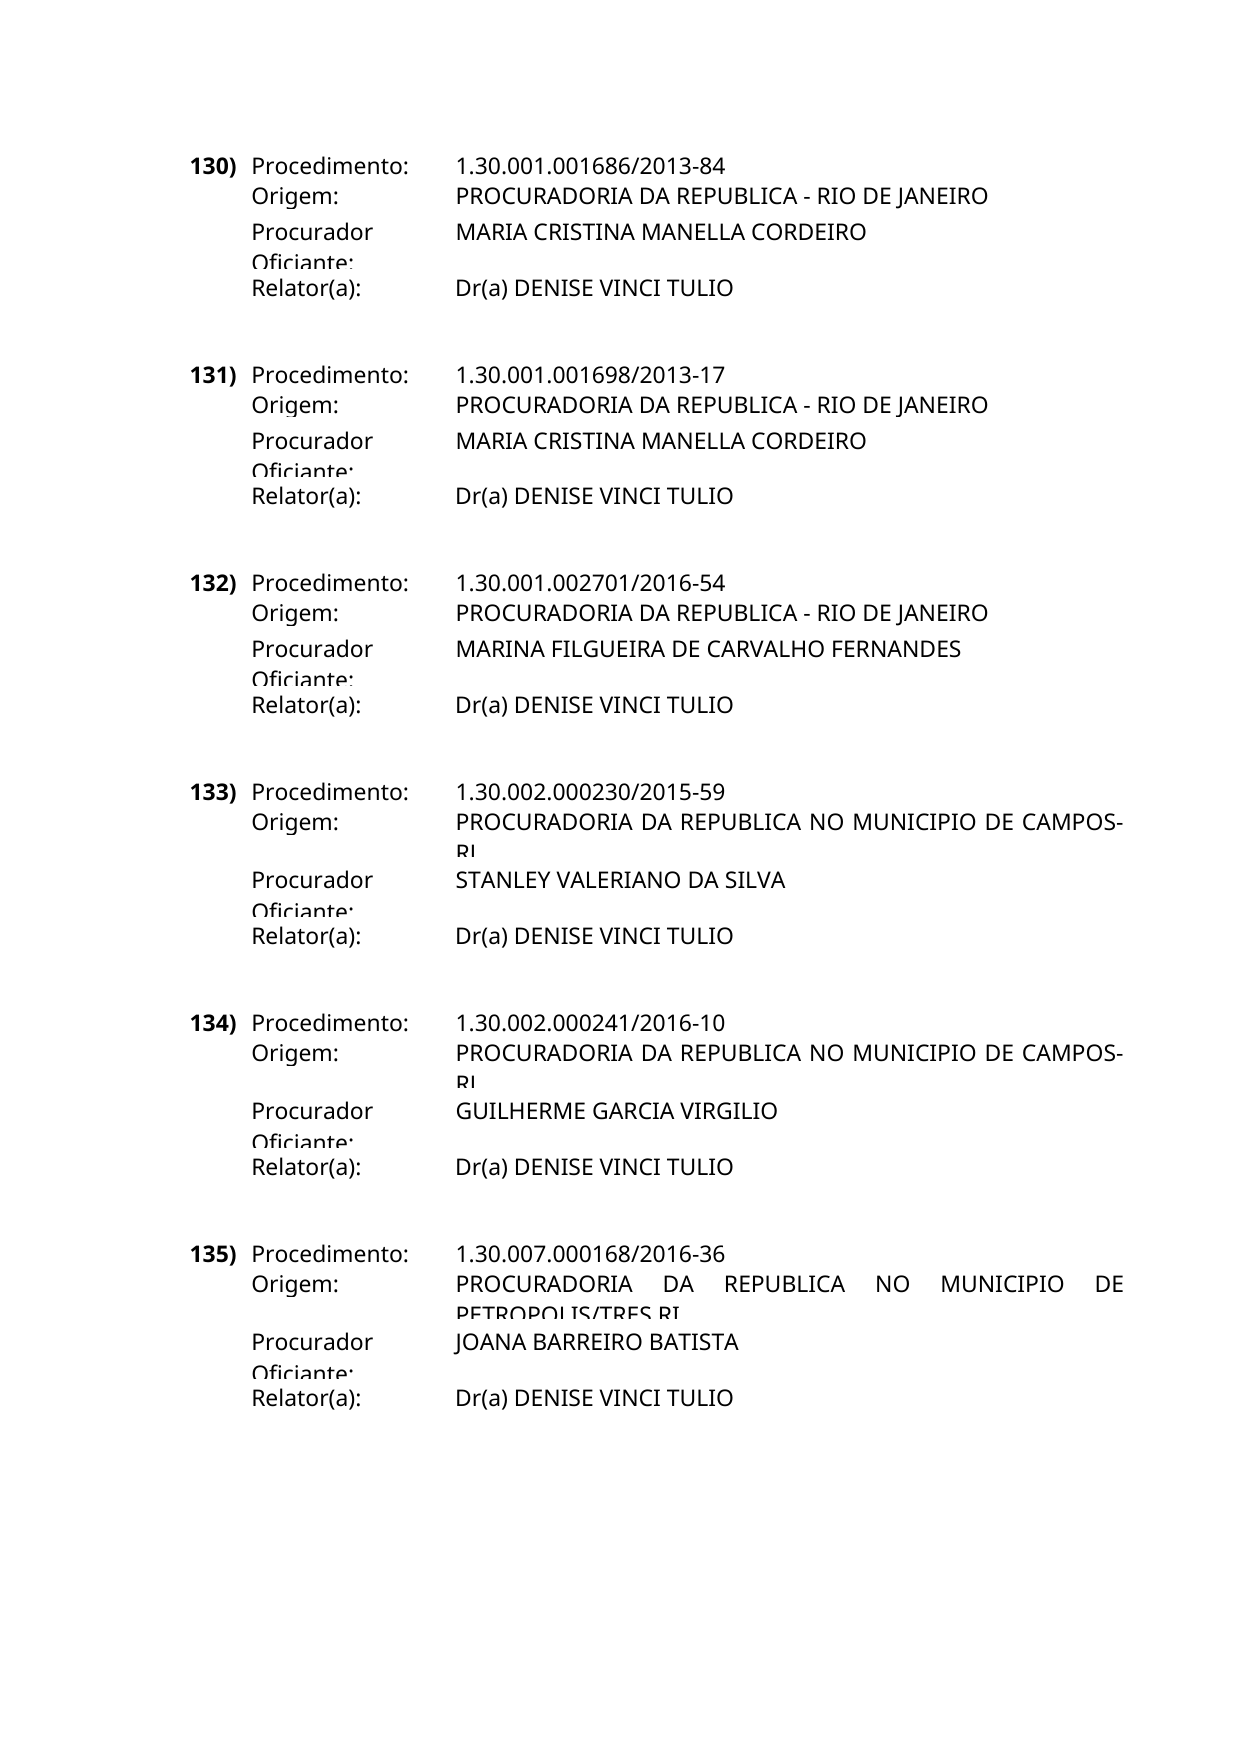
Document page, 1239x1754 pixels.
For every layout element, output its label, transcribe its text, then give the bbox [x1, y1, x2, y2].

table_cell [1125, 1151, 1239, 1181]
table_cell [1125, 480, 1239, 510]
table_cell [455, 1319, 1124, 1326]
table_cell [1125, 1065, 1239, 1088]
table_cell [0, 209, 189, 216]
table_cell [1125, 719, 1239, 776]
table_cell [189, 216, 251, 267]
table_header Relator(a): [251, 1151, 455, 1179]
table_header Dr(a) DENISE VINCI TULIO [455, 689, 1122, 717]
table_cell [189, 719, 251, 776]
table_cell [0, 180, 189, 208]
table_cell [1125, 626, 1239, 633]
table_cell [0, 776, 189, 804]
table_cell 134) [189, 1007, 251, 1035]
table_cell PROCURADORIA DA REPUBLICA - RIO DE JANEIRO [455, 389, 1124, 417]
table_header Dr(a) DENISE VINCI TULIO [455, 272, 1122, 300]
table_cell [1125, 1238, 1239, 1266]
table_cell [455, 950, 1124, 1007]
table_cell [251, 834, 455, 857]
table_cell [0, 359, 189, 387]
table_cell [251, 1296, 455, 1319]
table_cell 1.30.002.000230/2015-59 [455, 776, 1124, 804]
table_cell PROCURADORIA DA REPUBLICA - RIO DE JANEIRO [455, 597, 1124, 626]
table_header Dr(a) DENISE VINCI TULIO [455, 1151, 1122, 1179]
table_cell PROCURADORIA DA REPUBLICA - RIO DE JANEIRO [455, 180, 1124, 208]
table_cell MARINA FILGUEIRA DE CARVALHO FERNANDES [455, 633, 1124, 684]
table_cell [0, 1151, 189, 1181]
table_cell [189, 272, 251, 302]
table_header [189, 0, 251, 150]
table_cell [189, 180, 251, 208]
table_cell [189, 302, 251, 358]
table_cell [189, 209, 251, 216]
table_cell [1125, 1088, 1239, 1095]
table_cell [251, 950, 455, 1007]
table_cell [1125, 567, 1239, 596]
table_cell [251, 857, 455, 864]
table_cell [189, 1382, 251, 1412]
table_header Dr(a) DENISE VINCI TULIO [455, 480, 1122, 509]
table_cell [1125, 1382, 1239, 1412]
table_cell [189, 633, 251, 684]
table_cell 1.30.001.002701/2016-54 [455, 567, 1124, 596]
table_cell [251, 1319, 455, 1326]
table_cell [189, 689, 251, 719]
table_header [455, 0, 1124, 150]
table_cell PROCURADORIA DA REPUBLICA NO MUNICIPIO DE CAMPOS-RJ [455, 806, 1124, 857]
table_cell [251, 626, 455, 633]
table_cell [189, 1095, 251, 1146]
table_cell Procedimento: [251, 359, 455, 387]
table_cell Origem: [251, 389, 455, 417]
table_header [251, 0, 455, 150]
table_cell 1.30.007.000168/2016-36 [455, 1238, 1124, 1266]
table_cell Origem: [251, 597, 455, 626]
table_cell 132) [189, 567, 251, 596]
table_cell [0, 633, 189, 684]
table_cell [0, 834, 189, 857]
table_cell [251, 302, 455, 358]
table_cell [189, 480, 251, 510]
table_cell Procedimento: [251, 567, 455, 596]
table_cell [1125, 1296, 1239, 1319]
table_cell [0, 1382, 189, 1412]
table_cell [1125, 216, 1239, 267]
table_cell [0, 806, 189, 834]
table_cell STANLEY VALERIANO DA SILVA [455, 864, 1124, 915]
table_cell [0, 950, 189, 1007]
table_cell [189, 950, 251, 1007]
table_cell [0, 719, 189, 776]
table_cell [189, 920, 251, 950]
table_cell [189, 1037, 251, 1065]
table_cell [189, 806, 251, 834]
table_cell [0, 1037, 189, 1065]
table_cell [251, 510, 455, 567]
table_header Relator(a): [251, 480, 455, 509]
table_cell [0, 1268, 189, 1296]
table_cell [1125, 776, 1239, 804]
table_cell [0, 1296, 189, 1319]
table_cell [1125, 389, 1239, 417]
table_cell 1.30.001.001698/2013-17 [455, 359, 1124, 387]
table_cell Origem: [251, 806, 455, 834]
table_cell [0, 1326, 189, 1377]
table_cell GUILHERME GARCIA VIRGILIO [455, 1095, 1124, 1146]
table_cell [1125, 359, 1239, 387]
table_cell [1125, 950, 1239, 1007]
table_cell 133) [189, 776, 251, 804]
table_cell [1125, 180, 1239, 208]
table_cell Procedimento: [251, 150, 455, 178]
table_cell [251, 1065, 455, 1088]
table_cell [0, 626, 189, 633]
table_header Dr(a) DENISE VINCI TULIO [455, 920, 1122, 948]
table_cell [1125, 633, 1239, 684]
table_cell Origem: [251, 1037, 455, 1065]
table_cell [1125, 272, 1239, 302]
table_cell [0, 272, 189, 302]
table_cell [0, 216, 189, 267]
table_cell [0, 1319, 189, 1326]
table_cell [189, 857, 251, 864]
table_cell 130) [189, 150, 251, 178]
table_cell [189, 1296, 251, 1319]
table_cell [189, 1065, 251, 1088]
table_cell [0, 857, 189, 864]
table_cell [1125, 1095, 1239, 1146]
table_cell [0, 597, 189, 626]
table_cell [251, 719, 455, 776]
table_header Dr(a) DENISE VINCI TULIO [455, 1382, 1122, 1410]
table_cell Procedimento: [251, 776, 455, 804]
table_cell [455, 510, 1124, 567]
table_cell [0, 920, 189, 950]
table_cell [189, 1088, 251, 1095]
table_cell [189, 417, 251, 424]
table_cell [1125, 920, 1239, 950]
table_cell [1125, 864, 1239, 915]
table_cell [0, 150, 189, 178]
table_cell [0, 425, 189, 476]
table_cell Origem: [251, 1268, 455, 1296]
table_cell [189, 626, 251, 633]
table_cell [189, 1268, 251, 1296]
table_cell [1125, 1007, 1239, 1035]
table_header Relator(a): [251, 1382, 455, 1410]
table_cell MARIA CRISTINA MANELLA CORDEIRO [455, 216, 1124, 267]
table_cell [1125, 209, 1239, 216]
table_cell [189, 1326, 251, 1377]
table_cell [189, 864, 251, 915]
table_cell [1125, 1037, 1239, 1065]
table_cell [0, 302, 189, 358]
table_cell [189, 389, 251, 417]
table_cell 1.30.001.001686/2013-84 [455, 150, 1124, 178]
table_cell [0, 1088, 189, 1095]
table_cell Procurador Oficiante: [251, 1095, 455, 1148]
table_cell Procurador Oficiante: [251, 1326, 455, 1379]
table_cell [455, 417, 1124, 424]
table_cell [189, 597, 251, 626]
table_cell [189, 1319, 251, 1326]
table_cell [455, 1181, 1124, 1238]
table_cell Procurador Oficiante: [251, 216, 455, 268]
table_cell Procurador Oficiante: [251, 633, 455, 686]
table_cell [455, 626, 1124, 633]
table_cell [189, 510, 251, 567]
table_cell [1125, 806, 1239, 834]
table_cell [0, 689, 189, 719]
table_cell Procurador Oficiante: [251, 425, 455, 477]
table_header Relator(a): [251, 920, 455, 948]
table_cell 131) [189, 359, 251, 387]
table_header [1125, 0, 1239, 150]
table_cell [0, 1065, 189, 1088]
table_cell [1125, 1326, 1239, 1377]
table_header Relator(a): [251, 689, 455, 717]
table_cell [1125, 597, 1239, 626]
table_cell [455, 1088, 1124, 1095]
table_cell [0, 567, 189, 596]
table_cell [455, 719, 1124, 776]
table_cell [189, 425, 251, 476]
table_cell [0, 864, 189, 915]
table_cell Origem: [251, 180, 455, 208]
table_cell [251, 1181, 455, 1238]
table_cell [455, 209, 1124, 216]
table_cell [189, 834, 251, 857]
table_cell [0, 1095, 189, 1146]
table_cell 1.30.002.000241/2016-10 [455, 1007, 1124, 1035]
table_cell [455, 857, 1124, 864]
table_cell [0, 510, 189, 567]
table_cell [455, 302, 1124, 358]
table_cell [0, 389, 189, 417]
table_cell Procedimento: [251, 1238, 455, 1266]
table_cell [251, 1088, 455, 1095]
table_cell [1125, 417, 1239, 424]
table_cell [189, 1181, 251, 1238]
table_cell [1125, 510, 1239, 567]
table_cell [1125, 150, 1239, 178]
table_cell PROCURADORIA DA REPUBLICA NO MUNICIPIO DE PETROPOLIS/TRES RI [455, 1268, 1124, 1319]
table_cell [251, 417, 455, 424]
table_cell [0, 480, 189, 510]
table_cell Procurador Oficiante: [251, 864, 455, 917]
table_cell [1125, 689, 1239, 719]
table_cell [0, 1181, 189, 1238]
table_cell [1125, 834, 1239, 857]
table_cell [1125, 1181, 1239, 1238]
table_cell [1125, 1268, 1239, 1296]
table_cell [0, 1007, 189, 1035]
table_cell [0, 1238, 189, 1266]
table_cell [1125, 857, 1239, 864]
table_cell MARIA CRISTINA MANELLA CORDEIRO [455, 425, 1124, 476]
table_cell [189, 1151, 251, 1181]
table_cell [1125, 302, 1239, 358]
table_cell JOANA BARREIRO BATISTA [455, 1326, 1124, 1377]
table_cell Procedimento: [251, 1007, 455, 1035]
table_cell PROCURADORIA DA REPUBLICA NO MUNICIPIO DE CAMPOS-RJ [455, 1037, 1124, 1088]
table_cell 135) [189, 1238, 251, 1266]
table_header [0, 0, 189, 150]
table_cell [1125, 425, 1239, 476]
table_cell [1125, 1319, 1239, 1326]
table_header Relator(a): [251, 272, 455, 300]
table_cell [0, 417, 189, 424]
table_cell [251, 209, 455, 216]
